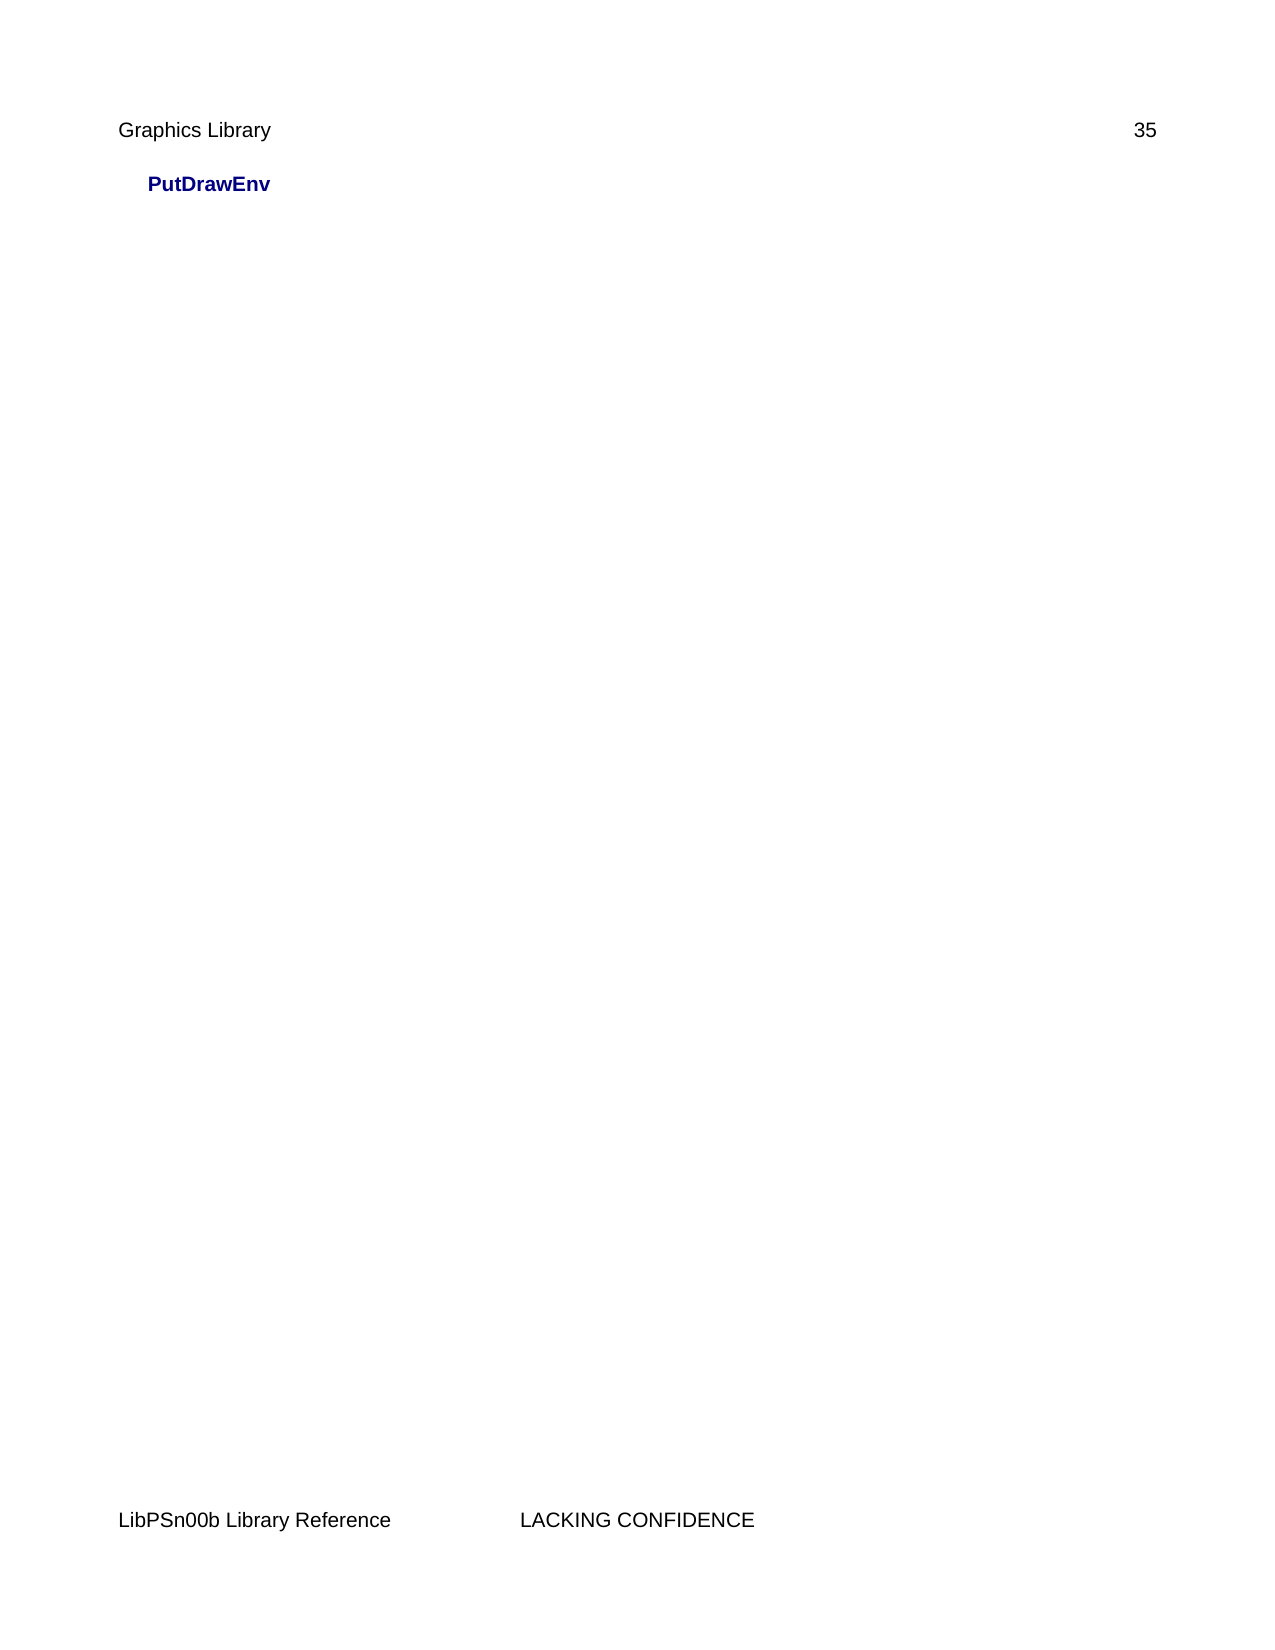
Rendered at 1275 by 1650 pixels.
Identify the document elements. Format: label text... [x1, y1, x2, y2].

text PutDrawEnv [148, 172, 1157, 196]
